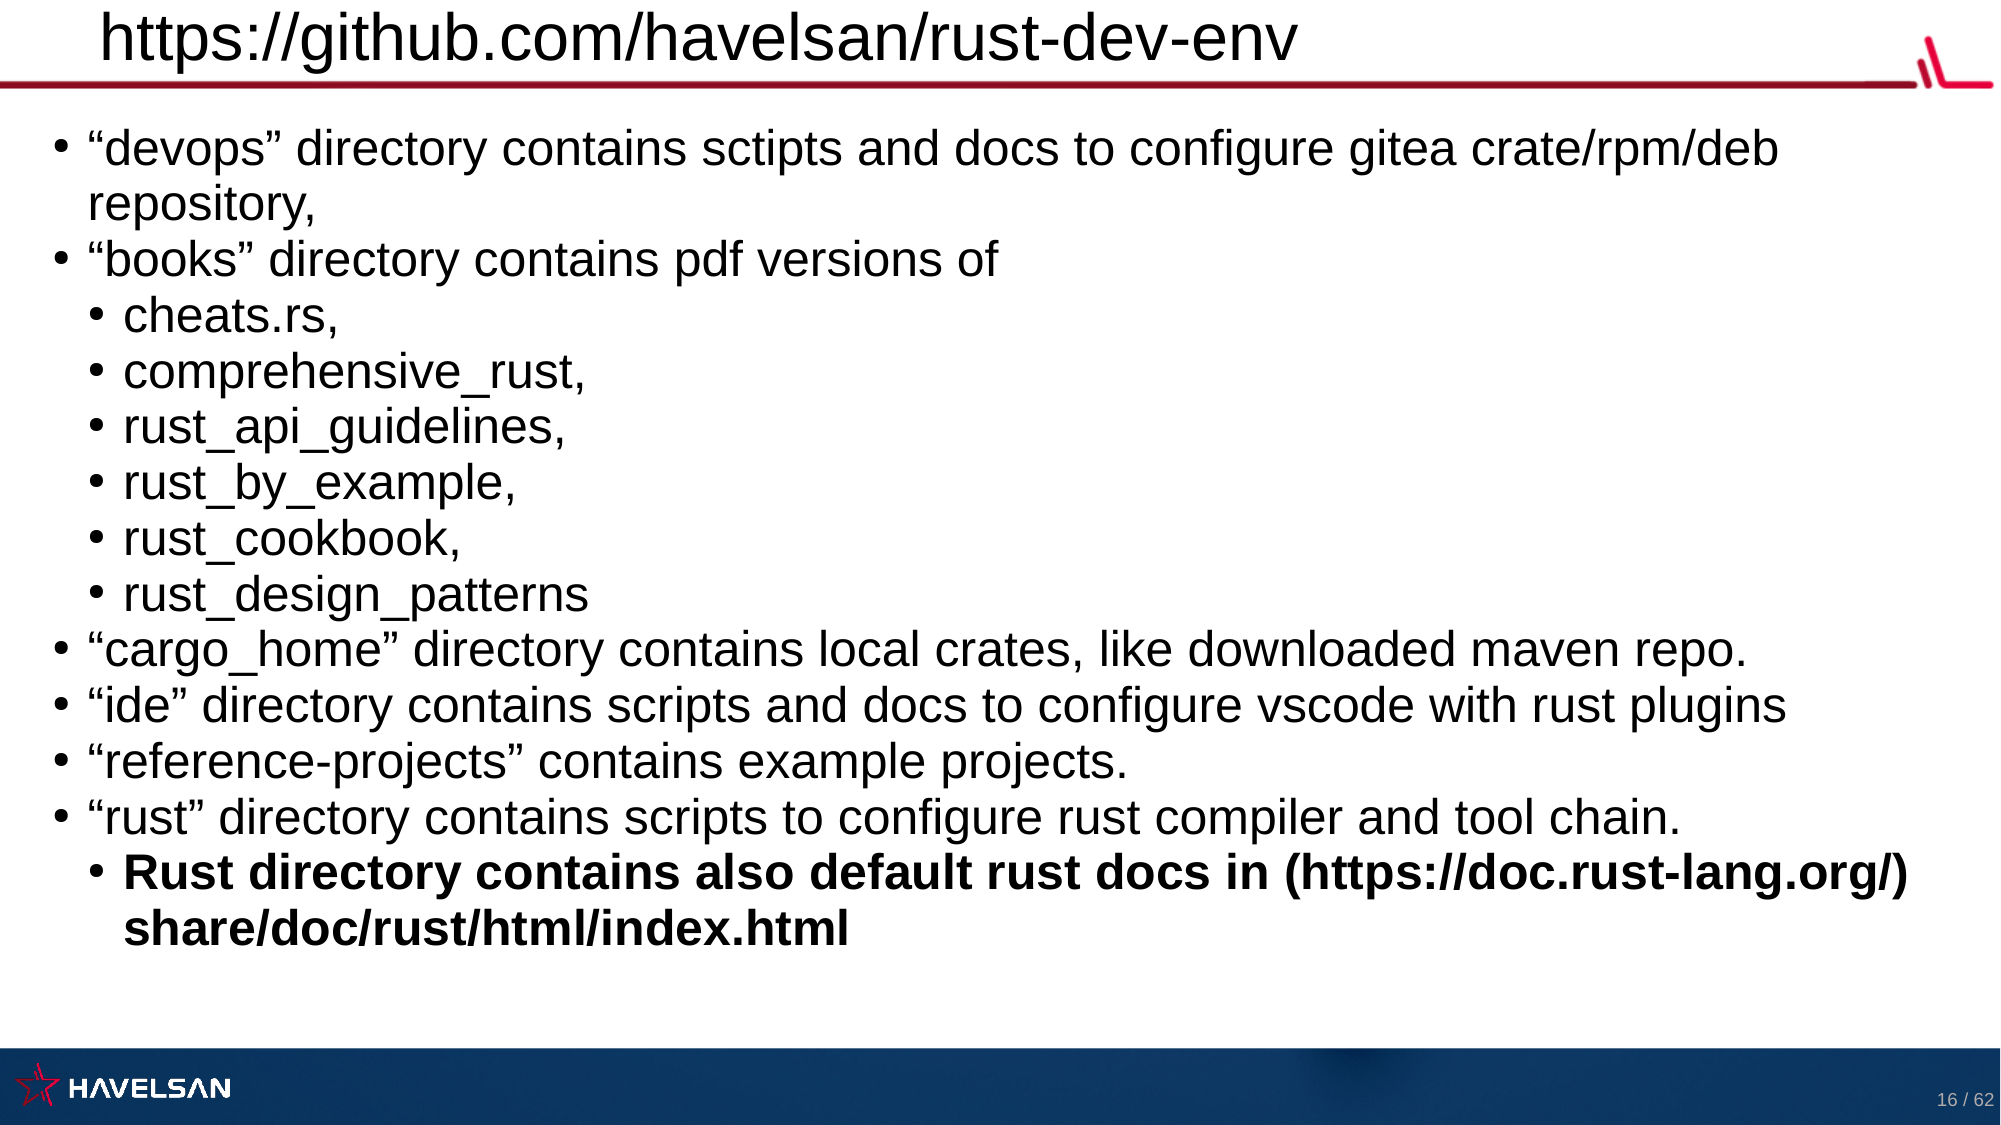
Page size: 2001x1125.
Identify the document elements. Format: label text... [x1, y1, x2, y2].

text_box “devops” directory contains sctipts and docs to configure gitea crate/rpm/deb repository, “books” directory contains pdf versions of cheats.rs, comprehensive_rust, rust_api_guidelines, rust_by_example, rust_cookbook, rust_design_patterns “cargo_home” directory contains local crates, like downloaded maven repo. “ide” directory contains scripts and docs to configure vscode with rust plugins “reference-projects” contains example projects. “rust” directory contains scripts to configure rust compiler and tool chain. Rust directory contains also default rust docs in (https://doc.rust-lang.org/) share/doc/rust/html/index.html [37, 112, 1951, 1013]
picture [0, 0, 2001, 1125]
title https://github.com/havelsan/rust-dev-env [99, 11, 1686, 66]
